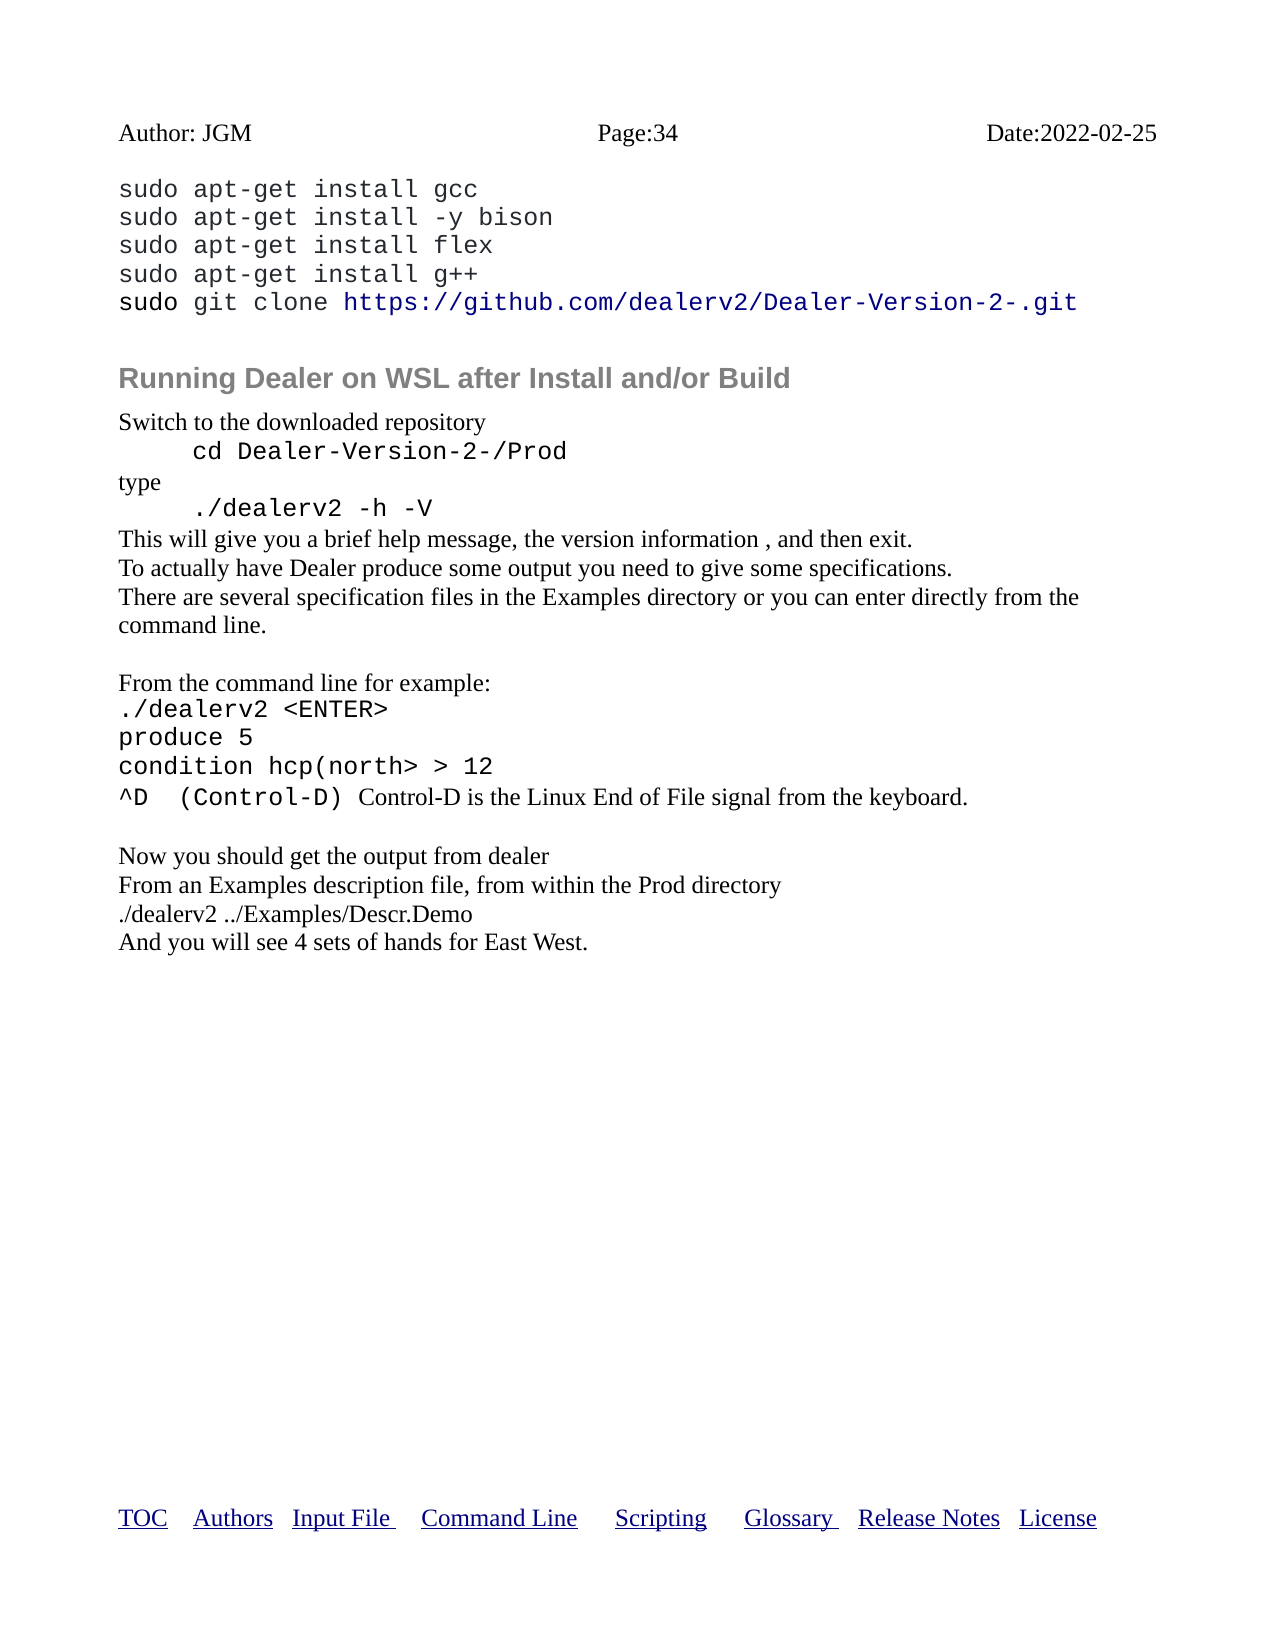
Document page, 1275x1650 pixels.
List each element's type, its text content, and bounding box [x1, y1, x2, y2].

text condition hcp(north> > 12 [118, 753, 1157, 782]
text sudo apt-get install gcc sudo apt-get install -y bison sudo apt-get install flex sudo apt-get install g++ sudo git clone https://github.com/dealerv2/Dealer-Version-2-.git [118, 176, 1157, 318]
text type [118, 467, 1157, 496]
text From an Examples description file, from within the Prod directory [118, 870, 1157, 899]
text ^D (Control-D) Control-D is the Linux End of File signal from the keyboard. [118, 782, 1157, 812]
text ./dealerv2 ../Examples/Descr.Demo [118, 899, 1157, 927]
text ./dealerv2 <ENTER> [118, 697, 1157, 725]
text Switch to the downloaded repository [118, 407, 1157, 436]
text This will give you a brief help message, the version information , and then exit. [118, 524, 1157, 553]
text And you will see 4 sets of hands for East West. [118, 927, 1157, 956]
text Now you should get the output from dealer [118, 841, 1157, 870]
text To actually have Dealer produce some output you need to give some specifications. [118, 553, 1157, 582]
subtitle Running Dealer on WSL after Install and/or Build [118, 361, 1157, 395]
text ./dealerv2 -h -V [118, 496, 1157, 524]
text From the command line for example: [118, 668, 1157, 697]
text There are several specification files in the Examples directory or you can enter directly from the command line. [118, 582, 1157, 639]
text produce 5 [118, 725, 1157, 753]
text cd Dealer-Version-2-/Prod [118, 436, 1157, 467]
